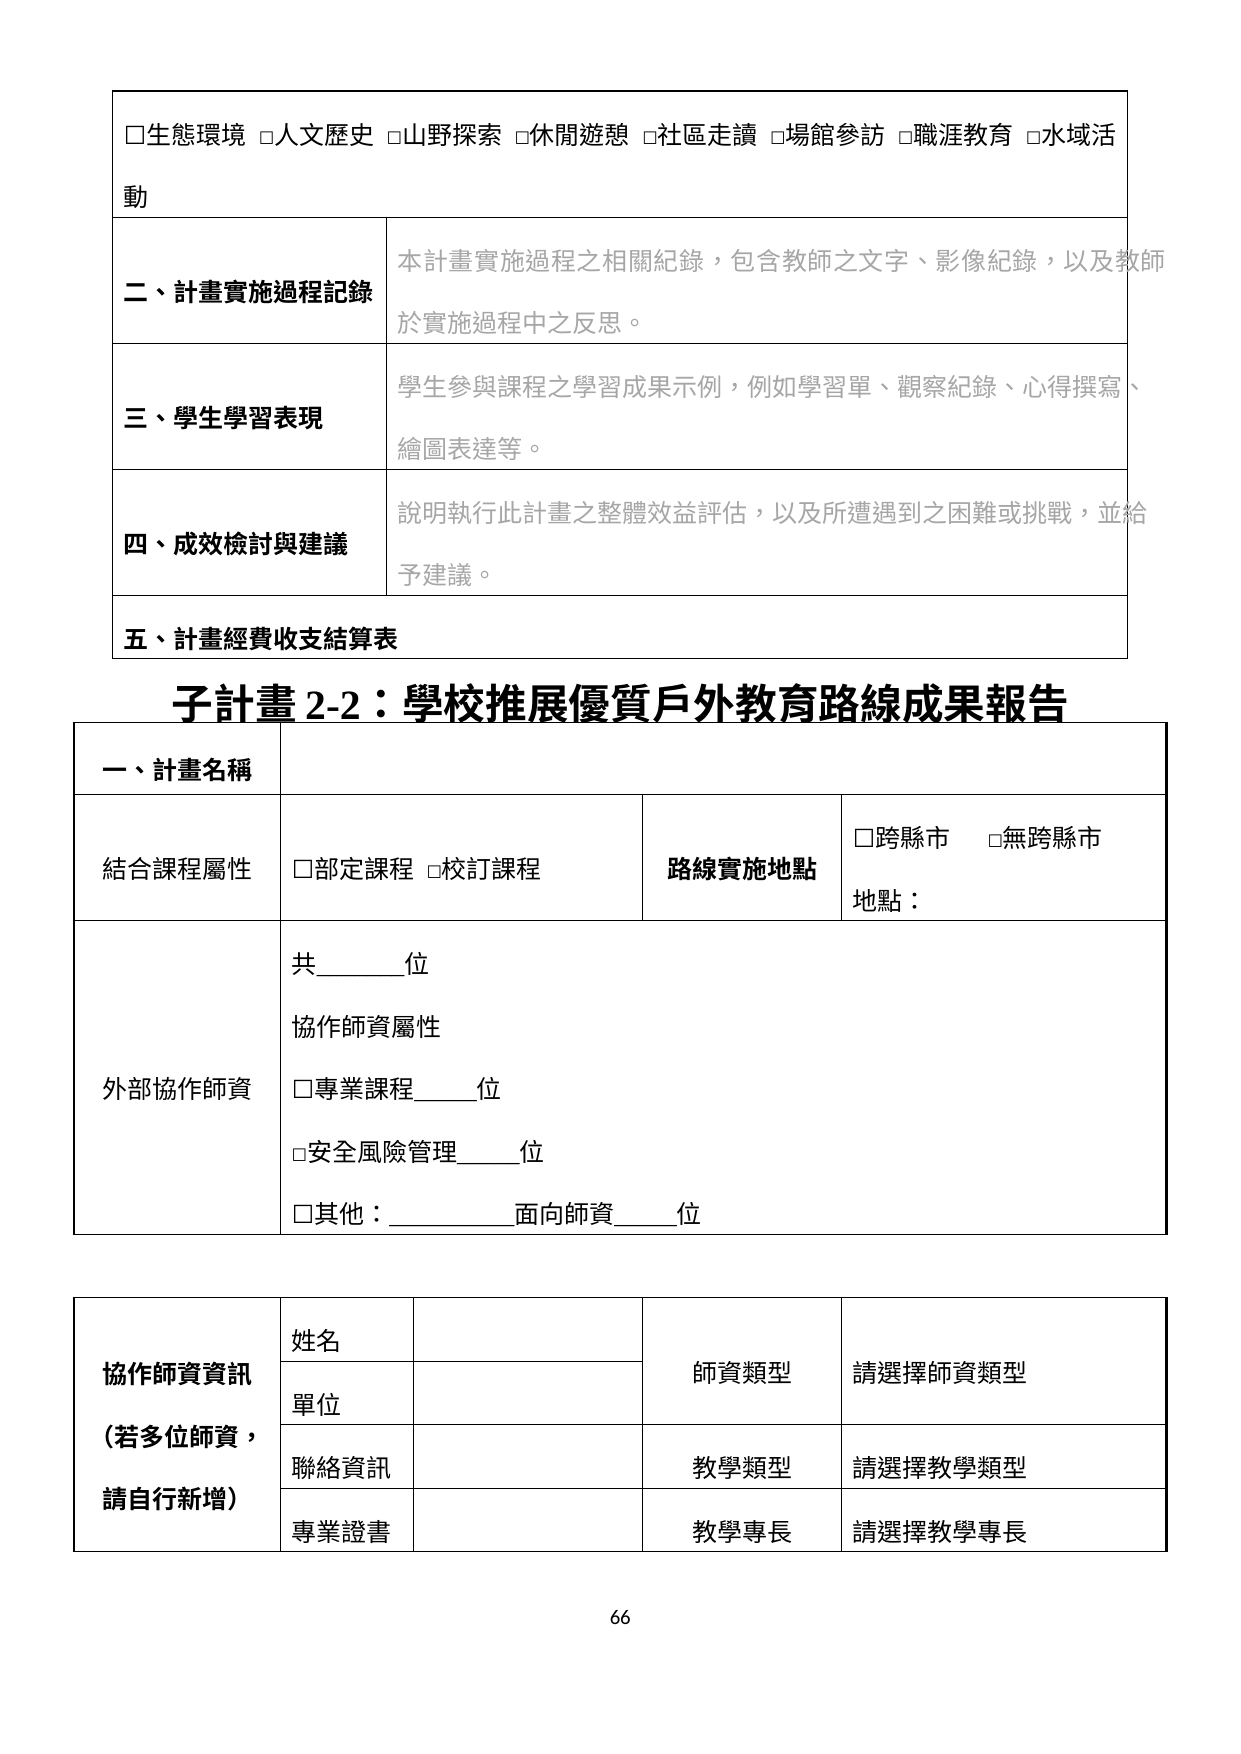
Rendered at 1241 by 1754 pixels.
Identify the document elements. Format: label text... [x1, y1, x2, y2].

table_cell 單位 [281, 1362, 413, 1424]
table_cell 聯絡資訊 [281, 1425, 413, 1488]
table_cell 教學類型 [643, 1425, 841, 1488]
table_header 姓名 [281, 1298, 413, 1361]
table_header 一、計畫名稱 [75, 723, 280, 794]
table_cell [414, 1489, 642, 1551]
table_cell 請選擇教學類型 [842, 1425, 1165, 1488]
table_cell 請選擇教學專長 [842, 1489, 1165, 1551]
table_cell 路線實施地點 [643, 795, 841, 920]
table_header 師資類型 [643, 1298, 841, 1424]
table_header 協作師資資訊 （若多位師資，請自行新增） [75, 1298, 280, 1551]
table_cell [414, 1425, 642, 1488]
table_cell 四、成效檢討與建議 [113, 470, 386, 595]
table_cell 三、學生學習表現 [113, 344, 386, 469]
table_cell 教學專長 [643, 1489, 841, 1551]
table_cell 本計畫實施過程之相關紀錄，包含教師之文字、影像紀錄，以及教師於實施過程中之反思。 [387, 218, 1127, 343]
table_cell 專業證書 [281, 1489, 413, 1551]
table_cell 二、計畫實施過程記錄 [113, 218, 386, 343]
table_cell [414, 1362, 642, 1424]
table_cell 結合課程屬性 [75, 795, 280, 920]
table_cell 外部協作師資 [75, 921, 280, 1233]
table_cell 學生參與課程之學習成果示例，例如學習單、觀察紀錄、心得撰寫、繪圖表達等。 [387, 344, 1127, 469]
table_header ☐生態環境 ☐人文歷史 ☐山野探索 ☐休閒遊憩 ☐社區走讀 ☐場館參訪 ☐職涯教育 ☐水域活動 [113, 92, 1127, 217]
table_header 請選擇師資類型 [842, 1298, 1165, 1424]
table_header [281, 723, 1165, 794]
table_cell 說明執行此計畫之整體效益評估，以及所遭遇到之困難或挑戰，並給予建議。 [387, 470, 1127, 595]
table_cell ☐跨縣市 ☐無跨縣市 地點： [842, 795, 1165, 920]
table_cell 五、計畫經費收支結算表 [113, 596, 1127, 658]
subtitle 子計畫2-2：學校推展優質戶外教育路線成果報告 [112, 659, 1128, 722]
table_cell ☐部定課程 ☐校訂課程 [281, 795, 642, 920]
table_header [414, 1298, 642, 1361]
table_cell 共_______位 協作師資屬性 ☐專業課程_____位 ☐安全風險管理_____位 ☐其他：__________面向師資_____位 [281, 921, 1165, 1233]
